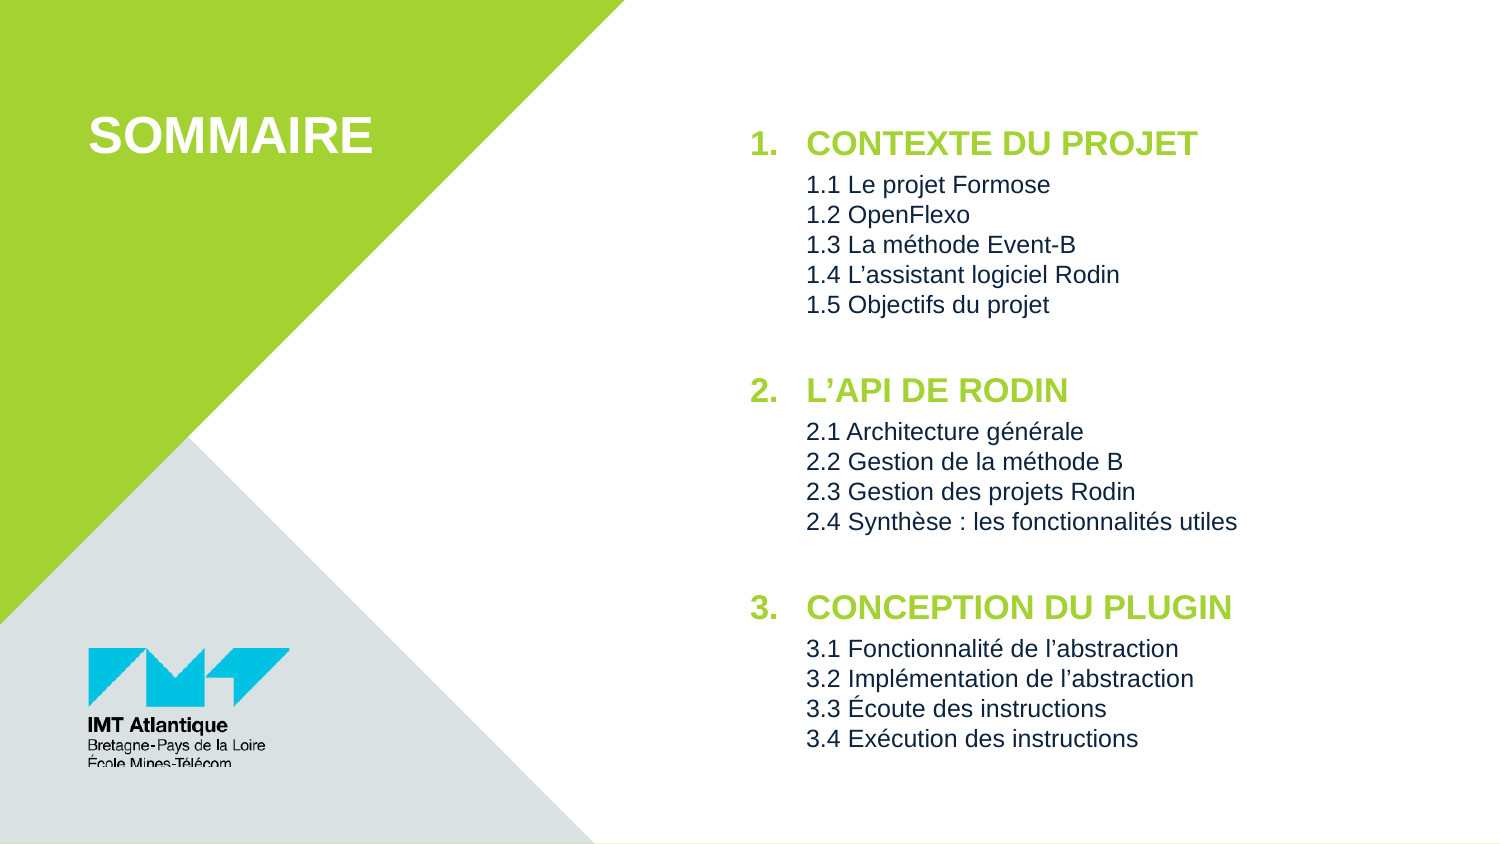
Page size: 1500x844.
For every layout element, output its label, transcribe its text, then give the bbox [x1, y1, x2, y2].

list Contexte du projet 1.1 Le projet Formose 1.2 OpenFlexo 1.3 La méthode Event-B 1.4 L’assistant logiciel Rodin 1.5 Objectifs du projet L’API DE RODIN 2.1 Architecture générale 2.2 Gestion de la méthode B 2.3 Gestion des projets Rodin 2.4 Synthèse : les fonctionnalités utiles conception du plugin 3.1 Fonctionnalité de l’abstraction 3.2 Implémentation de l’abstraction 3.3 Écoute des instructions 3.4 Exécution des instructions [750, 120, 1387, 793]
title sommaire [88, 107, 525, 164]
